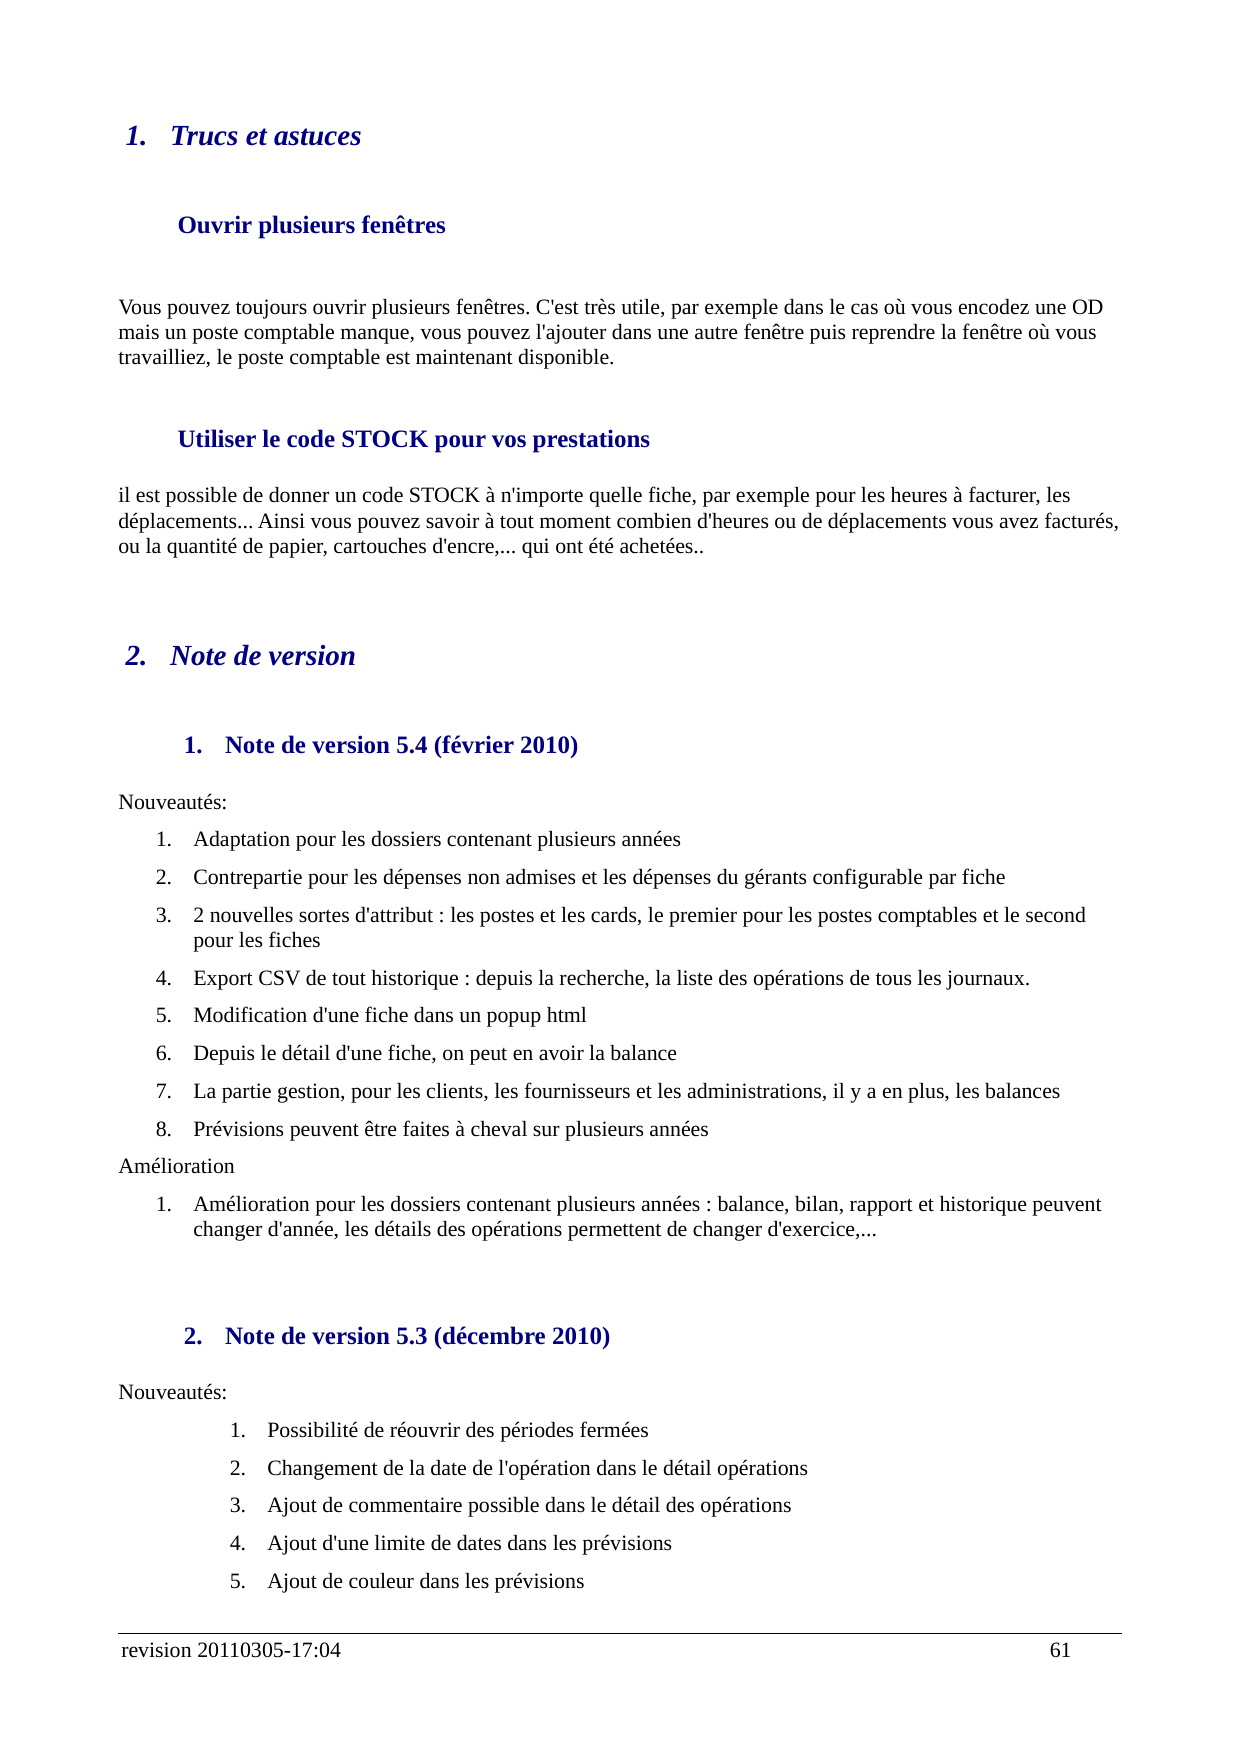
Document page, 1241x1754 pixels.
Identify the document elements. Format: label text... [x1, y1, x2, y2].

subtitle Utiliser le code STOCK pour vos prestations [177, 424, 1122, 453]
list Ajout de couleur dans les prévisions [229, 1568, 1122, 1593]
list 2 nouvelles sortes d'attribut : les postes et les cards, le premier pour les postes comptables et le second pour les fiches [156, 902, 1122, 952]
subtitle Trucs et astuces [118, 118, 1122, 152]
list Depuis le détail d'une fiche, on peut en avoir la balance [156, 1040, 1122, 1065]
list Prévisions peuvent être faites à cheval sur plusieurs années [156, 1116, 1122, 1141]
list Modification d'une fiche dans un popup html [156, 1002, 1122, 1028]
text Amélioration [118, 1153, 1122, 1178]
subtitle Note de version 5.3 (décembre 2010) [177, 1321, 1122, 1350]
text Nouveautés: [118, 1379, 1122, 1404]
list Ajout de commentaire possible dans le détail des opérations [229, 1492, 1122, 1518]
text Vous pouvez toujours ouvrir plusieurs fenêtres. C'est très utile, par exemple dans le cas où vous encodez une OD mais un poste comptable manque, vous pouvez l'ajouter dans une autre fenêtre puis reprendre la fenêtre où vous travailliez, le poste comptable est maintenant disponible. [118, 294, 1122, 369]
list Adaptation pour les dossiers contenant plusieurs années [156, 826, 1122, 852]
list La partie gestion, pour les clients, les fournisseurs et les administrations, il y a en plus, les balances [156, 1078, 1122, 1103]
text il est possible de donner un code STOCK à n'importe quelle fiche, par exemple pour les heures à facturer, les déplacements... Ainsi vous pouvez savoir à tout moment combien d'heures ou de déplacements vous avez facturés, ou la quantité de papier, cartouches d'encre,... qui ont été achetées.. [118, 482, 1122, 558]
subtitle Note de version [118, 638, 1122, 672]
list Possibilité de réouvrir des périodes fermées [229, 1417, 1122, 1442]
list Contrepartie pour les dépenses non admises et les dépenses du gérants configurable par fiche [156, 864, 1122, 889]
subtitle Ouvrir plusieurs fenêtres [177, 211, 1122, 239]
subtitle Note de version 5.4 (février 2010) [177, 731, 1122, 759]
list Changement de la date de l'opération dans le détail opérations [229, 1455, 1122, 1480]
text Nouveautés: [118, 789, 1122, 814]
list Export CSV de tout historique : depuis la recherche, la liste des opérations de tous les journaux. [156, 965, 1122, 990]
list Amélioration pour les dossiers contenant plusieurs années : balance, bilan, rapport et historique peuvent changer d'année, les détails des opérations permettent de changer d'exercice,... [156, 1191, 1122, 1241]
list Ajout d'une limite de dates dans les prévisions [229, 1530, 1122, 1555]
